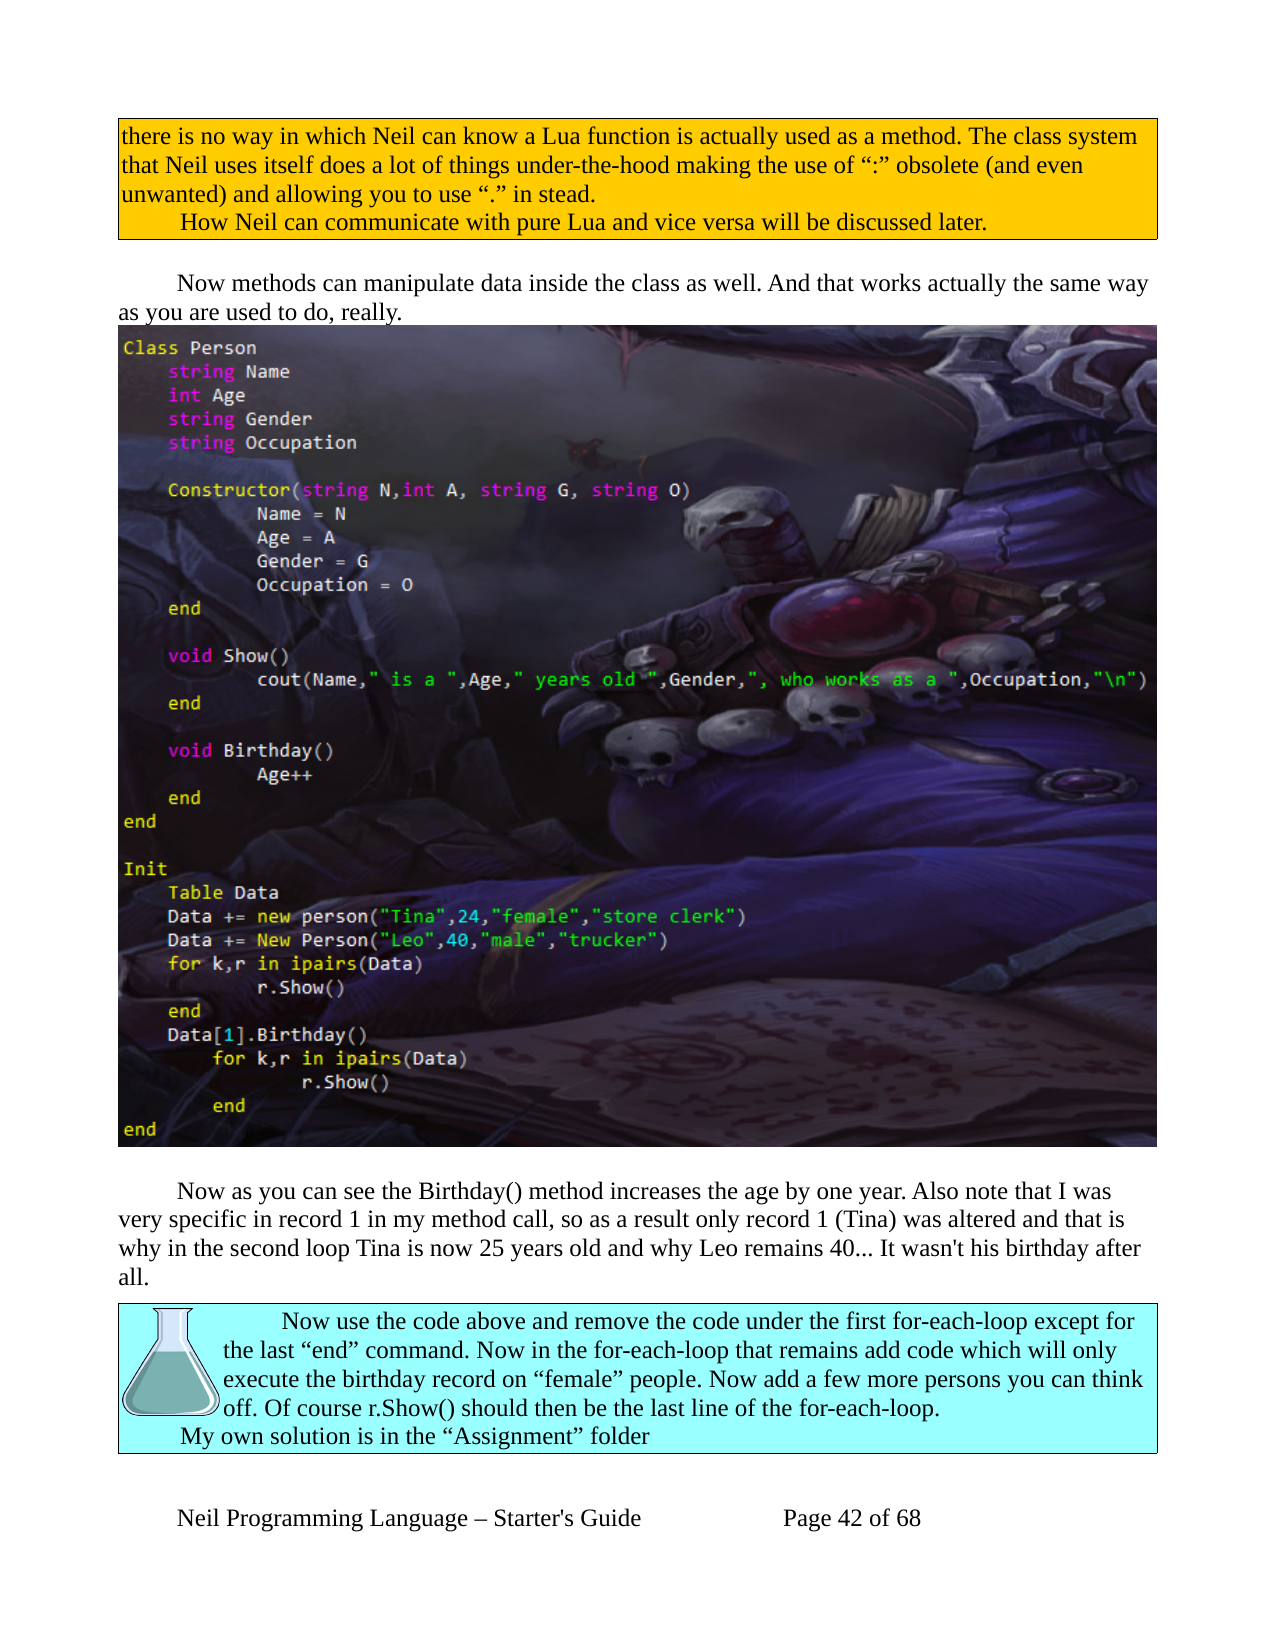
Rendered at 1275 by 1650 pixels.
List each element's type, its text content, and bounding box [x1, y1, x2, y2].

text Now use the code above and remove the code under the first for-each-loop except for the last “end” command. Now in the for-each-loop that remains add code which will only execute the birthday record on “female” people. Now add a few more persons you can think off. Of course r.Show() should then be the last line of the for-each-loop. [119, 1304, 1157, 1418]
picture [122, 1308, 220, 1416]
text there is no way in which Neil can know a Lua function is actually used as a method. The class system that Neil uses itself does a lot of things under-the-hood making the use of “:” obsolete (and even unwanted) and allowing you to use “.” in stead. [119, 119, 1157, 204]
text My own solution is in the “Assignment” folder [119, 1418, 1157, 1453]
text Now methods can manipulate data inside the class as well. And that works actually the same way as you are used to do, really. [118, 268, 1157, 325]
picture [118, 325, 1157, 1147]
text How Neil can communicate with pure Lua and vice versa will be discussed later. [119, 204, 1157, 239]
text Now as you can see the Birthday() method increases the age by one year. Also note that I was very specific in record 1 in my method call, so as a result only record 1 (Tina) was altered and that is why in the second loop Tina is now 25 years old and why Leo remains 40... It wasn't his birthday after all. [118, 1176, 1157, 1291]
